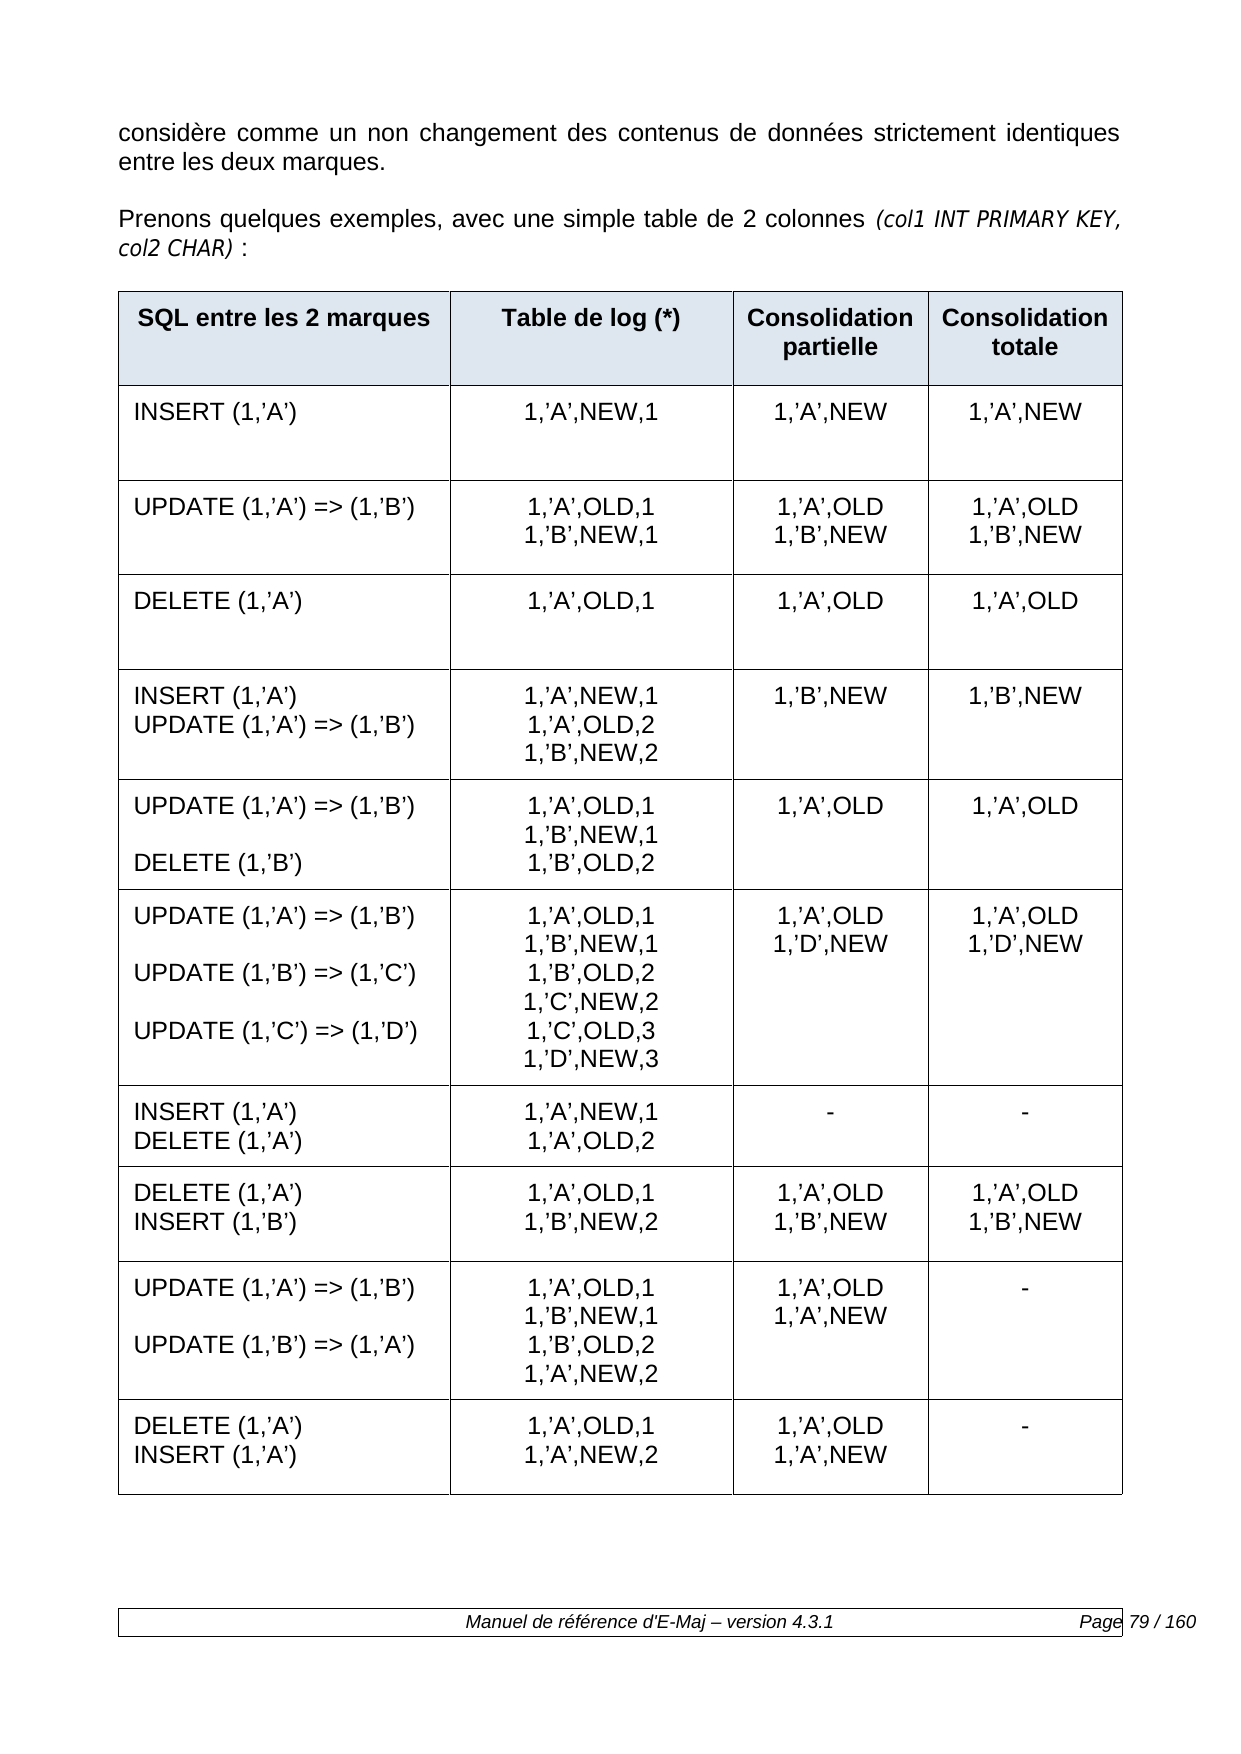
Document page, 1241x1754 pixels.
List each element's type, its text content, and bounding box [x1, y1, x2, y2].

table_cell 1,’A’,NEW,1 [451, 386, 732, 480]
table_cell 1,’B’,NEW [734, 670, 928, 779]
table_cell 1,’B’,NEW [929, 670, 1122, 779]
table_cell 1,’A’,OLD [734, 575, 928, 669]
table_cell DELETE (1,’A’) INSERT (1,’B’) [119, 1167, 449, 1261]
table_header Table de log (*) [451, 292, 732, 385]
table_cell UPDATE (1,’A’) => (1,’B’) UPDATE (1,’B’) => (1,’C’) UPDATE (1,’C’) => (1,’D’) [119, 890, 449, 1085]
table_cell 1,’A’,OLD,1 1,’A’,NEW,2 [451, 1400, 732, 1494]
table_cell 1,’A’,OLD 1,’B’,NEW [929, 1167, 1122, 1261]
table_cell 1,’A’,OLD,1 1,’B’,NEW,2 [451, 1167, 732, 1261]
table_cell 1,’A’,OLD [929, 575, 1122, 669]
table_cell UPDATE (1,’A’) => (1,’B’) UPDATE (1,’B’) => (1,’A’) [119, 1262, 449, 1399]
table_cell 1,’A’,OLD 1,’B’,NEW [734, 1167, 928, 1261]
table_cell INSERT (1,’A’) DELETE (1,’A’) [119, 1086, 449, 1166]
text considère comme un non changement des contenus de données strictement identiques entre les deux marques. [118, 118, 1122, 176]
table_cell INSERT (1,’A’) UPDATE (1,’A’) => (1,’B’) [119, 670, 449, 779]
table_cell 1,’A’,OLD,1 [451, 575, 732, 669]
table_cell 1,’A’,OLD 1,’B’,NEW [929, 481, 1122, 574]
table_cell DELETE (1,’A’) [119, 575, 449, 669]
table_cell 1,’A’,NEW,1 1,’A’,OLD,2 1,’B’,NEW,2 [451, 670, 732, 779]
table_cell - [929, 1262, 1122, 1399]
table_cell 1,’A’,OLD 1,’B’,NEW [734, 481, 928, 574]
table_header Consolidation partielle [734, 292, 928, 385]
table_cell - [929, 1086, 1122, 1166]
table_cell 1,’A’,NEW [734, 386, 928, 480]
table_cell 1,’A’,OLD 1,’A’,NEW [734, 1262, 928, 1399]
table_cell 1,’A’,OLD 1,’D’,NEW [734, 890, 928, 1085]
table_cell UPDATE (1,’A’) => (1,’B’) [119, 481, 449, 574]
table_cell - [929, 1400, 1122, 1494]
table_cell 1,’A’,NEW,1 1,’A’,OLD,2 [451, 1086, 732, 1166]
table_cell 1,’A’,OLD,1 1,’B’,NEW,1 1,’B’,OLD,2 1,’A’,NEW,2 [451, 1262, 732, 1399]
table_cell 1,’A’,OLD,1 1,’B’,NEW,1 1,’B’,OLD,2 [451, 780, 732, 889]
table_header Consolidation totale [929, 292, 1122, 385]
table_cell - [734, 1086, 928, 1166]
table_cell INSERT (1,’A’) [119, 386, 449, 480]
table_cell 1,’A’,NEW [929, 386, 1122, 480]
table_cell DELETE (1,’A’) INSERT (1,’A’) [119, 1400, 449, 1494]
table_header SQL entre les 2 marques [119, 292, 449, 385]
table_cell UPDATE (1,’A’) => (1,’B’) DELETE (1,’B’) [119, 780, 449, 889]
table_cell 1,’A’,OLD,1 1,’B’,NEW,1 [451, 481, 732, 574]
table_cell 1,’A’,OLD [734, 780, 928, 889]
table_cell 1,’A’,OLD 1,’D’,NEW [929, 890, 1122, 1085]
table_cell 1,’A’,OLD 1,’A’,NEW [734, 1400, 928, 1494]
text Prenons quelques exemples, avec une simple table de 2 colonnes (col1 INT PRIMARY KEY, col2 CHAR) : [118, 204, 1122, 262]
table_cell 1,’A’,OLD [929, 780, 1122, 889]
table_cell 1,’A’,OLD,1 1,’B’,NEW,1 1,’B’,OLD,2 1,’C’,NEW,2 1,’C’,OLD,3 1,’D’,NEW,3 [451, 890, 732, 1085]
